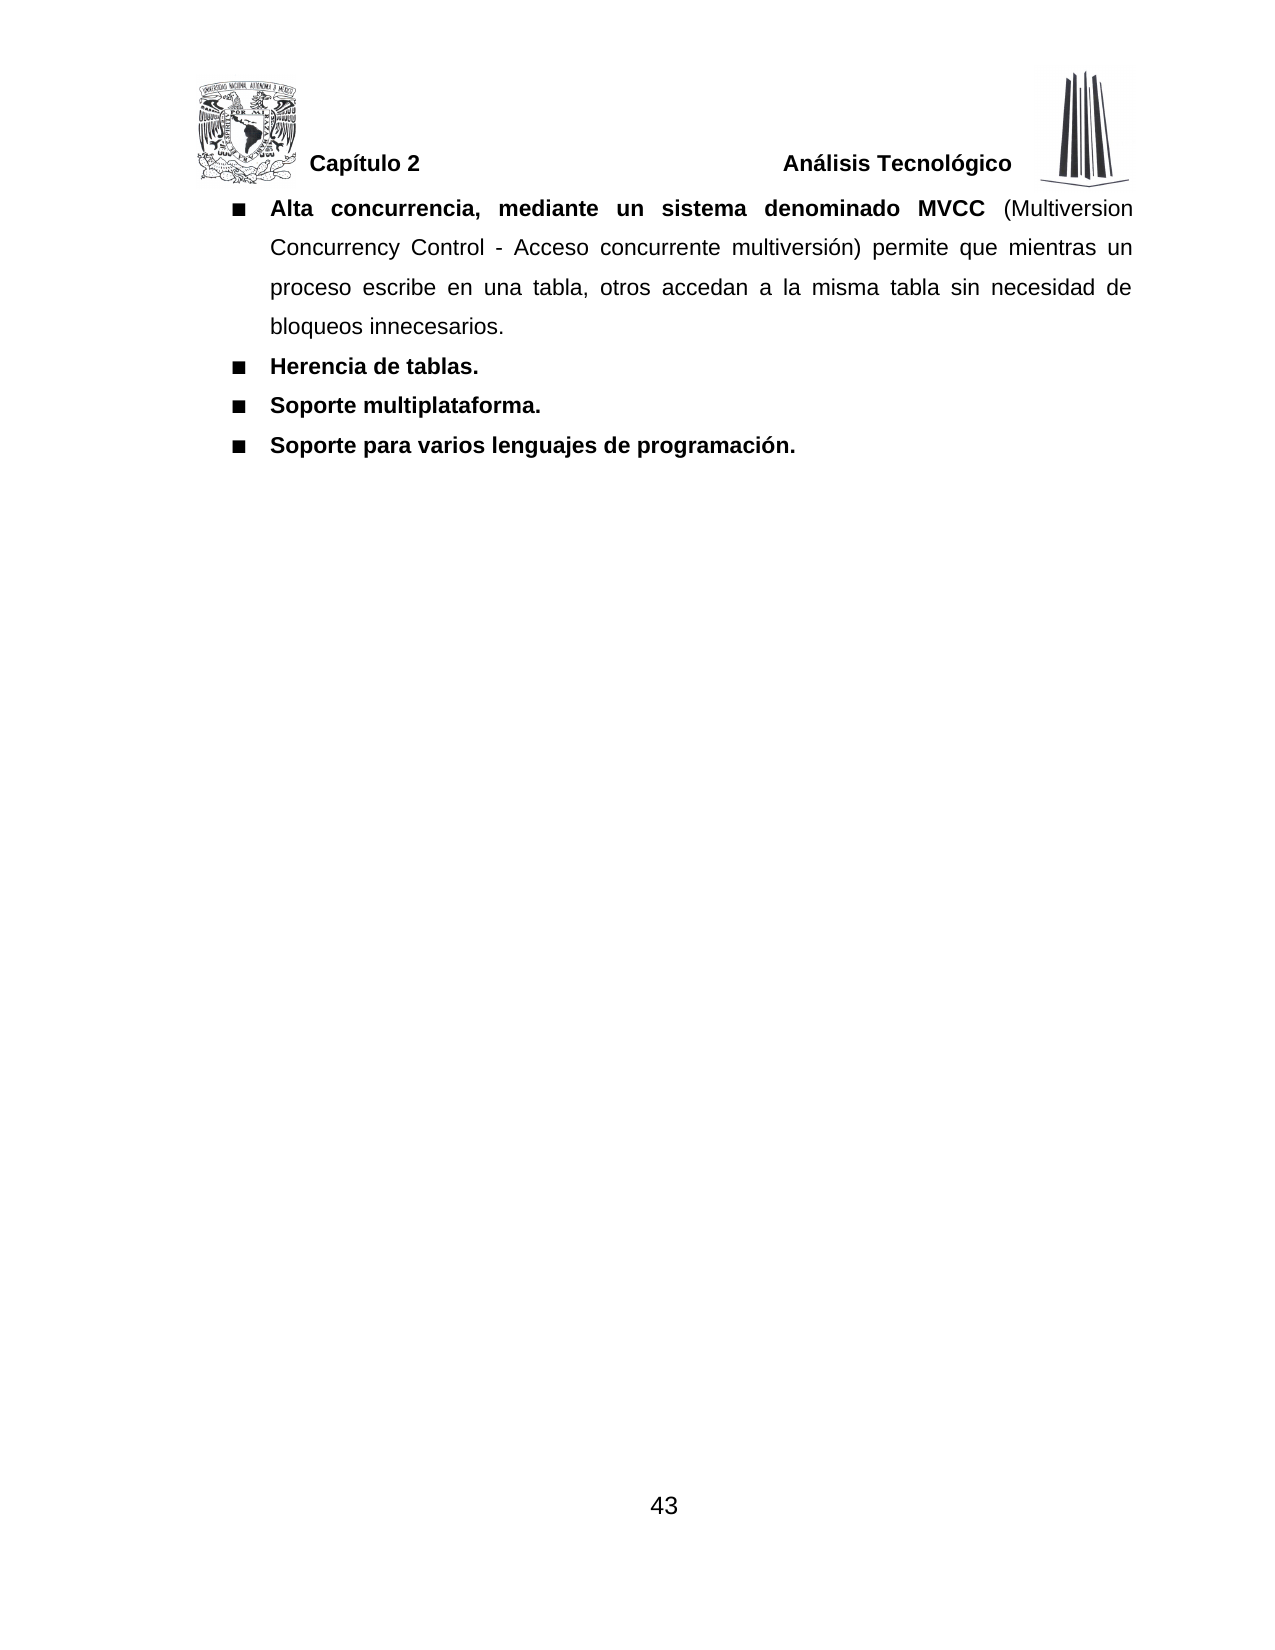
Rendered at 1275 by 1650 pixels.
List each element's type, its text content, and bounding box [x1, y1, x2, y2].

list Herencia de tablas. [232, 353, 1133, 379]
picture [1034, 65, 1136, 193]
list Alta concurrencia, mediante un sistema denominado MVCC (Multiversion Concurrency Control - Acceso concurrente multiversión) permite que mientras un proceso escribe en una tabla, otros accedan a la misma tabla sin necesidad de bloqueos innecesarios. [232, 195, 1133, 340]
list Soporte para varios lenguajes de programación. [232, 432, 1133, 458]
list Soporte multiplataforma. [232, 392, 1133, 419]
